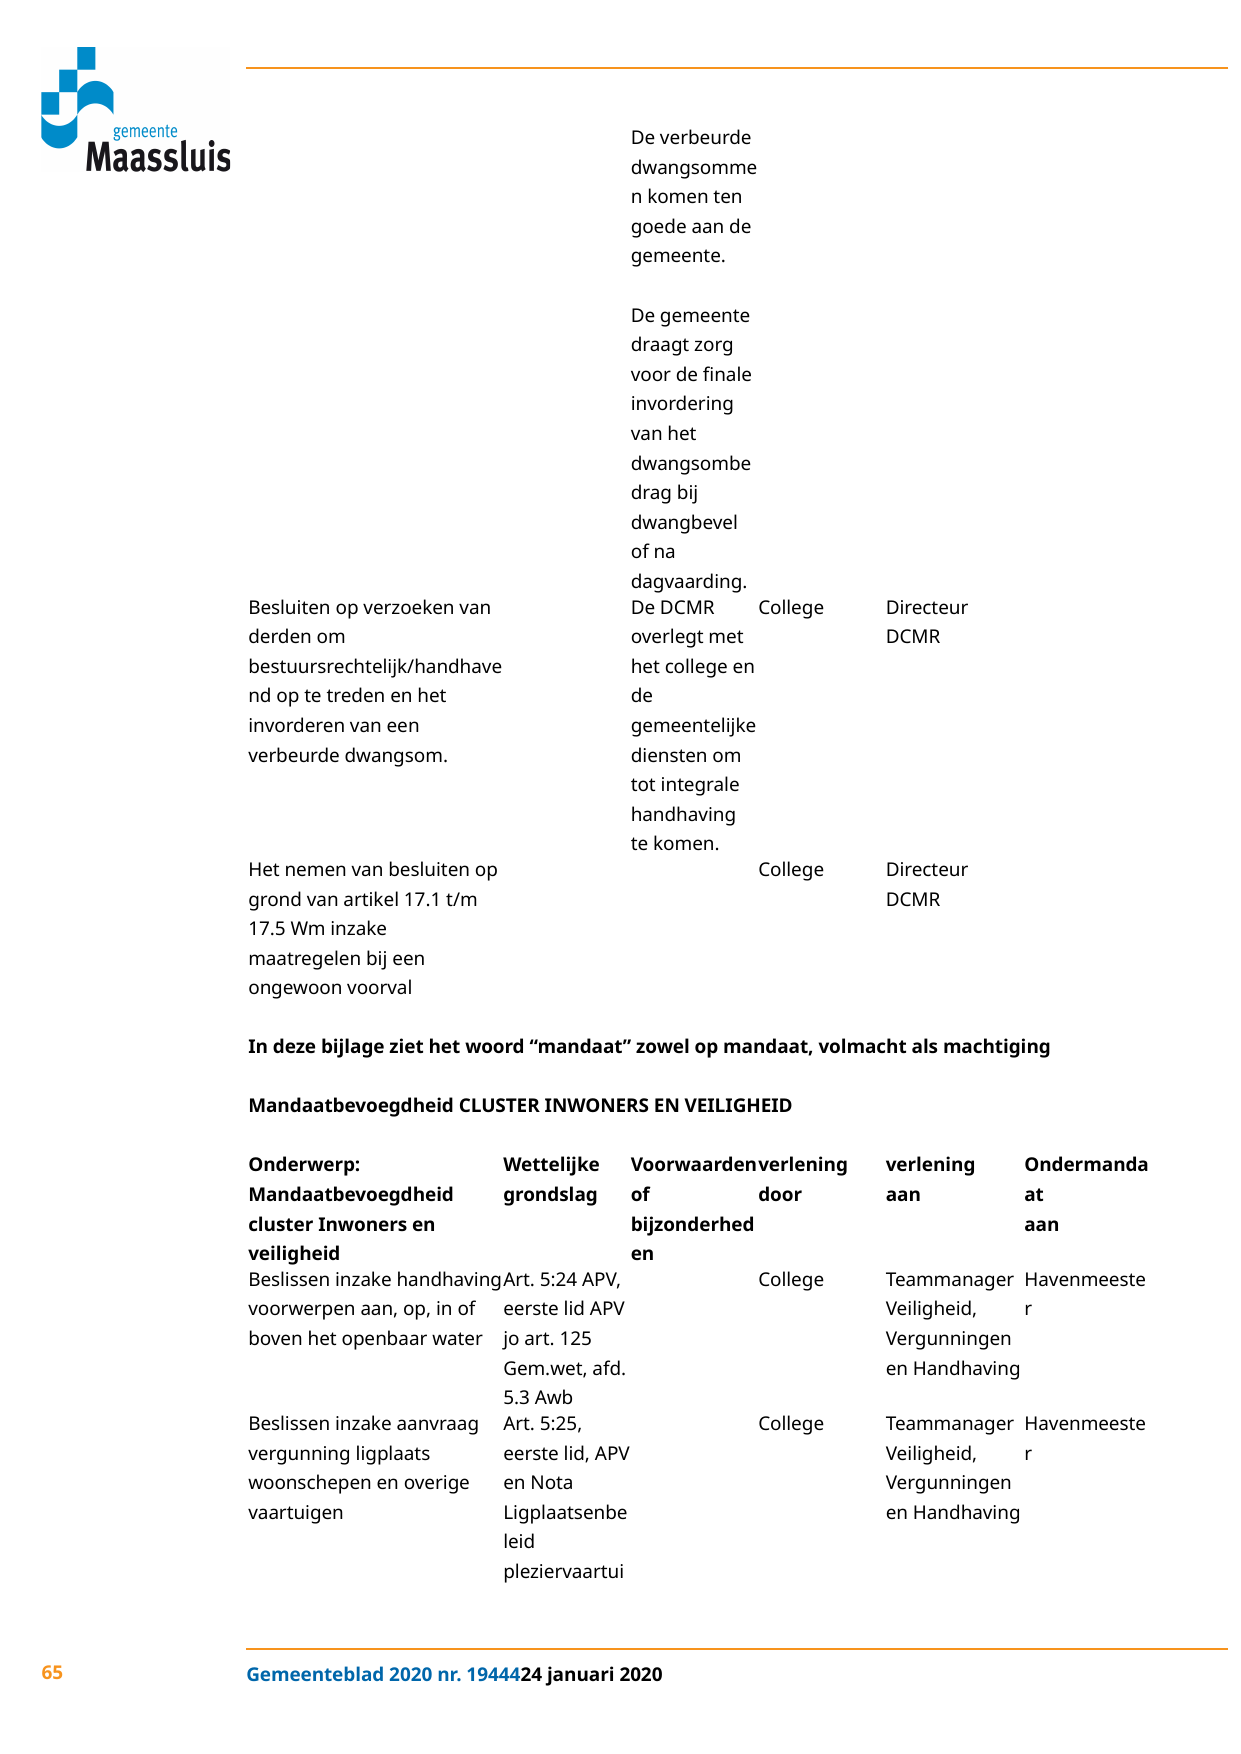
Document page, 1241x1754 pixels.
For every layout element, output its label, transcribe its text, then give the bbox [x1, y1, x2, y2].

table_header Onderwerp: Mandaatbevoegdheid cluster Inwoners en veiligheid [248, 1152, 503, 1266]
table_cell Besluiten op verzoeken van derden om bestuursrechtelijk/handhavend op te treden en het invorderen van een verbeurde dwangsom. [248, 594, 503, 856]
table_cell College [758, 1410, 886, 1584]
table_cell Havenmeester [1024, 1266, 1152, 1410]
table_cell College [758, 1266, 886, 1410]
table_cell Beslissen inzake aanvraag vergunning ligplaats woonschepen en overige vaartuigen [248, 1410, 503, 1584]
table_header Voorwaarden of bijzonderheden [631, 1152, 758, 1266]
table_cell Teammanager Veiligheid, Vergunningen en Handhaving [886, 1410, 1024, 1584]
table_cell College [758, 594, 886, 856]
picture [41, 47, 231, 172]
table_cell [1024, 594, 1152, 856]
table_cell Art. 5:25, eerste lid, APV en Nota Ligplaatsenbeleid pleziervaartui [503, 1410, 631, 1584]
text Mandaatbevoegdheid CLUSTER INWONERS EN VEILIGHEID [248, 1092, 1152, 1118]
table_header De verbeurde dwangsommen komen ten goede aan de gemeente. De gemeente draagt zorg voor de finale invordering van het dwangsombedrag bij dwangbevel of na dagvaarding. [631, 95, 758, 594]
table_header [886, 95, 1024, 594]
table_cell [631, 1266, 758, 1410]
table_cell [503, 856, 631, 1000]
table_header Wettelijke grondslag [503, 1152, 631, 1266]
table_cell Directeur DCMR [886, 594, 1024, 856]
table_cell College [758, 856, 886, 1000]
table_cell Directeur DCMR [886, 856, 1024, 1000]
table_header Ondermandaat aan [1024, 1152, 1152, 1266]
table_cell Teammanager Veiligheid, Vergunningen en Handhaving [886, 1266, 1024, 1410]
table_cell Havenmeester [1024, 1410, 1152, 1584]
table_header verlening aan [886, 1152, 1024, 1266]
table_cell [1024, 856, 1152, 1000]
table_cell Het nemen van besluiten op grond van artikel 17.1 t/m 17.5 Wm inzake maatregelen bij een ongewoon voorval [248, 856, 503, 1000]
table_cell [631, 1410, 758, 1584]
table_cell Beslissen inzake handhaving voorwerpen aan, op, in of boven het openbaar water [248, 1266, 503, 1410]
table_header [1024, 95, 1152, 594]
table_cell Art. 5:24 APV, eerste lid APV jo art. 125 Gem.wet, afd. 5.3 Awb [503, 1266, 631, 1410]
table_header verlening door [758, 1152, 886, 1266]
table_header [248, 95, 503, 594]
picture [41, 47, 77, 92]
table_cell [631, 856, 758, 1000]
table_cell De DCMR overlegt met het college en de gemeentelijke diensten om tot integrale handhaving te komen. [631, 594, 758, 856]
text In deze bijlage ziet het woord “mandaat” zowel op mandaat, volmacht als machtiging [248, 1033, 1152, 1059]
table_header [503, 95, 631, 594]
table_header [758, 95, 886, 594]
table_cell [503, 594, 631, 856]
